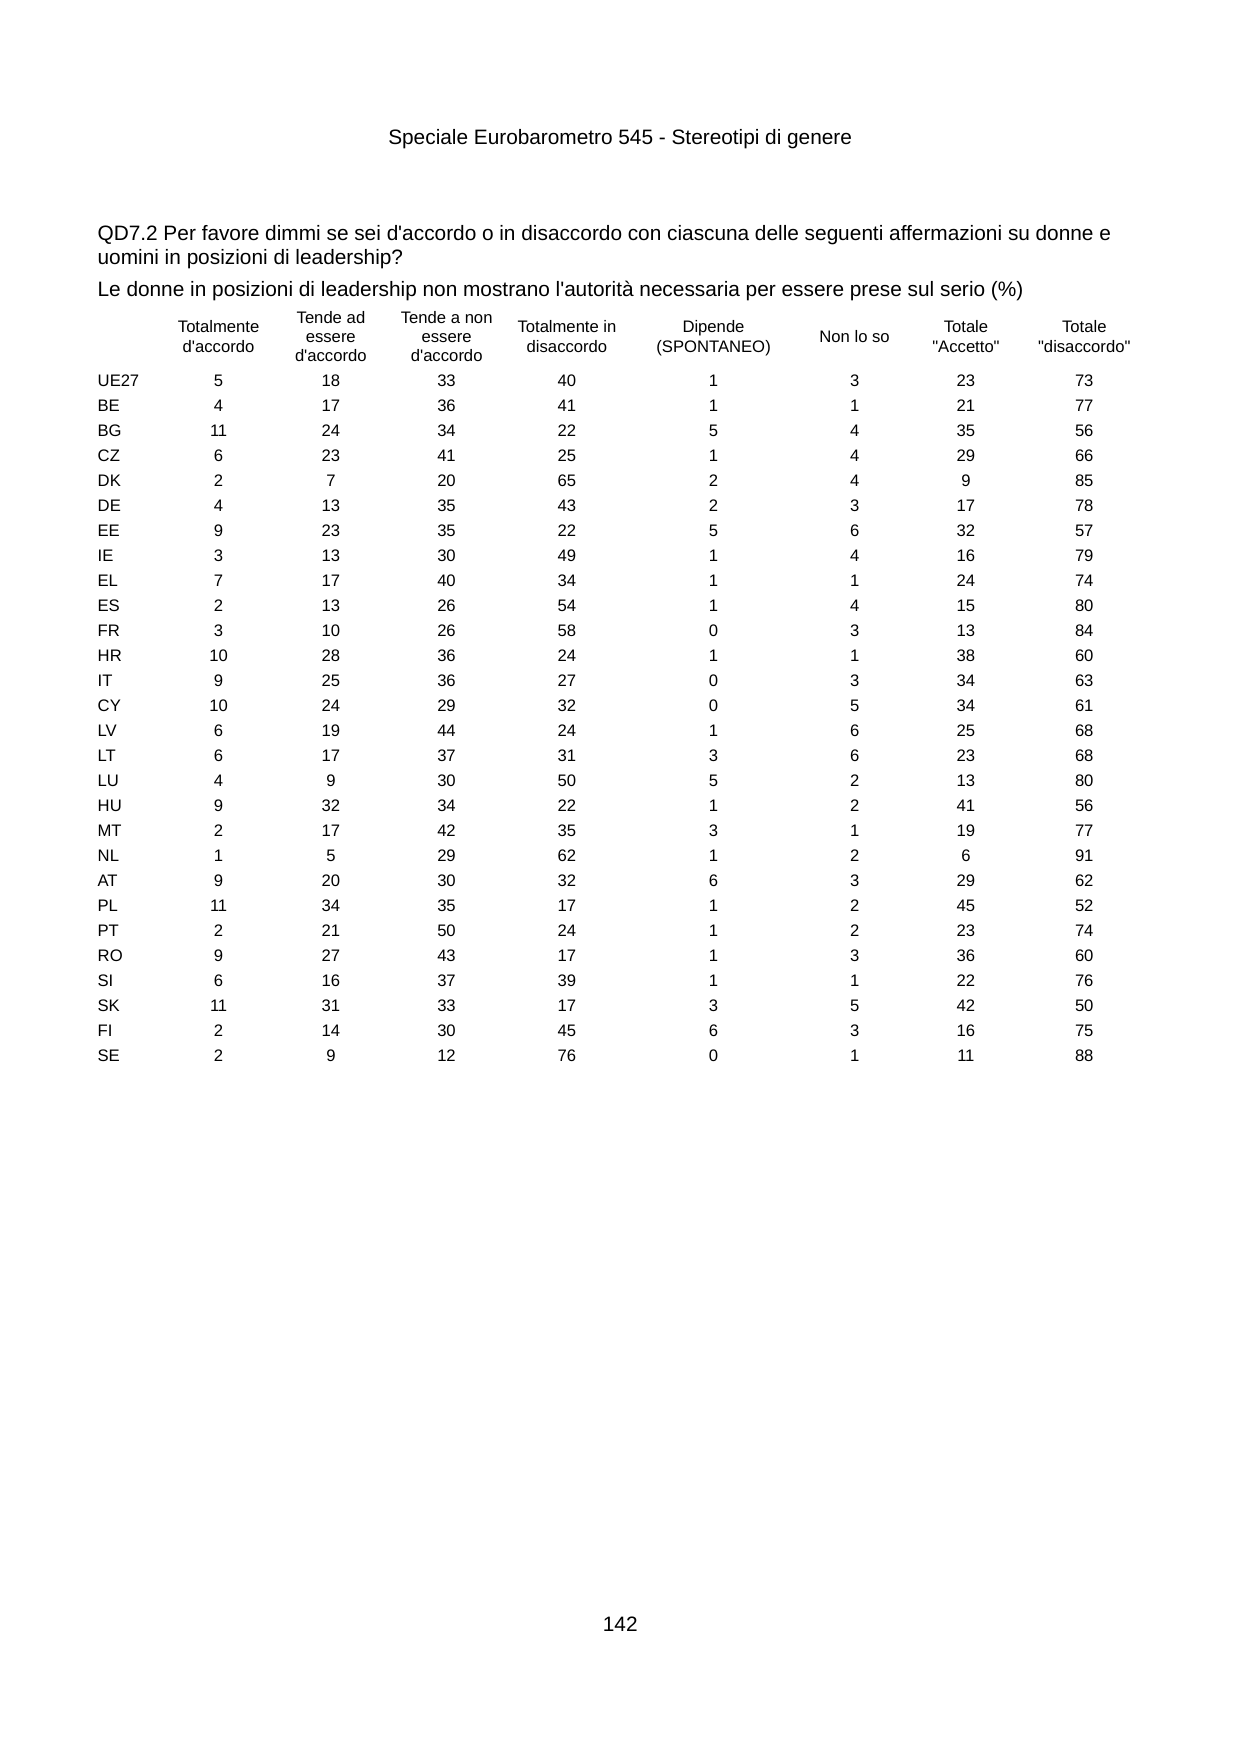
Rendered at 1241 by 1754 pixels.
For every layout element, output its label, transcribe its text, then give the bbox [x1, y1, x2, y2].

table_cell HU [95, 793, 162, 818]
table_cell 19 [909, 818, 1022, 843]
table_cell 15 [909, 593, 1022, 618]
table_cell 2 [162, 593, 275, 618]
table_cell Dipende (SPONTANEO) [627, 305, 800, 368]
table_cell 60 [1022, 643, 1146, 668]
table_cell 1 [162, 843, 275, 868]
table_cell 40 [386, 568, 507, 593]
table_cell 3 [800, 943, 909, 968]
table_cell 30 [386, 1018, 507, 1043]
table_cell 6 [162, 968, 275, 993]
table_cell 0 [627, 618, 800, 643]
table_cell 24 [507, 643, 627, 668]
table_cell 0 [627, 668, 800, 693]
table_cell 78 [1022, 493, 1146, 518]
table_cell 17 [275, 743, 386, 768]
table_cell 29 [909, 868, 1022, 893]
table_cell 34 [909, 668, 1022, 693]
table_cell 26 [386, 593, 507, 618]
table_cell 75 [1022, 1018, 1146, 1043]
table_cell 23 [275, 443, 386, 468]
table_cell 61 [1022, 693, 1146, 718]
table_cell 9 [162, 868, 275, 893]
table_cell RO [95, 943, 162, 968]
table_cell 2 [162, 1043, 275, 1068]
table_cell 28 [275, 643, 386, 668]
table_cell LV [95, 718, 162, 743]
table_cell 57 [1022, 518, 1146, 543]
table_cell 60 [1022, 943, 1146, 968]
table_cell 4 [162, 493, 275, 518]
table_cell 73 [1022, 368, 1146, 393]
table_cell UE27 [95, 368, 162, 393]
table_cell 34 [386, 418, 507, 443]
table_cell 63 [1022, 668, 1146, 693]
table_cell 11 [909, 1043, 1022, 1068]
table_cell 6 [162, 743, 275, 768]
table_cell 41 [507, 393, 627, 418]
table_cell 35 [386, 893, 507, 918]
table_cell 16 [909, 543, 1022, 568]
table_cell 17 [909, 493, 1022, 518]
table_cell 50 [1022, 993, 1146, 1018]
table_cell 1 [627, 893, 800, 918]
table_cell 9 [275, 768, 386, 793]
table_cell 35 [386, 493, 507, 518]
table_cell DK [95, 468, 162, 493]
table_cell 36 [386, 643, 507, 668]
table_cell 9 [275, 1043, 386, 1068]
table_cell 2 [627, 493, 800, 518]
table_cell 23 [275, 518, 386, 543]
table_cell 3 [627, 743, 800, 768]
table_cell 11 [162, 993, 275, 1018]
table_cell 91 [1022, 843, 1146, 868]
table_cell 27 [275, 943, 386, 968]
table_cell 84 [1022, 618, 1146, 643]
table_cell 2 [800, 843, 909, 868]
table_cell 18 [275, 368, 386, 393]
table_cell 35 [386, 518, 507, 543]
table_cell 9 [162, 793, 275, 818]
table_cell 9 [162, 518, 275, 543]
table_cell 1 [627, 643, 800, 668]
table_cell 44 [386, 718, 507, 743]
table_cell 1 [800, 1043, 909, 1068]
table_cell Totale "Accetto" [909, 305, 1022, 368]
table_cell 56 [1022, 418, 1146, 443]
table_cell 6 [627, 1018, 800, 1043]
table_cell 79 [1022, 543, 1146, 568]
table_cell EE [95, 518, 162, 543]
table_cell 3 [800, 368, 909, 393]
table_cell [95, 305, 162, 368]
table_cell 36 [909, 943, 1022, 968]
table_cell 4 [800, 443, 909, 468]
table_cell Non lo so [800, 305, 909, 368]
table_cell 41 [386, 443, 507, 468]
table_cell BE [95, 393, 162, 418]
table_cell 45 [909, 893, 1022, 918]
table_cell 88 [1022, 1043, 1146, 1068]
table_cell 24 [507, 918, 627, 943]
table_cell 2 [800, 918, 909, 943]
table_cell 6 [162, 718, 275, 743]
table_cell 13 [909, 618, 1022, 643]
table_cell 49 [507, 543, 627, 568]
table_cell AT [95, 868, 162, 893]
table_cell 32 [507, 693, 627, 718]
table_cell IT [95, 668, 162, 693]
table_cell 5 [800, 693, 909, 718]
table_cell 31 [507, 743, 627, 768]
table_cell 1 [627, 568, 800, 593]
table_cell 12 [386, 1043, 507, 1068]
table_cell Totale "disaccordo" [1022, 305, 1146, 368]
table_cell 52 [1022, 893, 1146, 918]
table_cell 74 [1022, 568, 1146, 593]
table_cell 41 [909, 793, 1022, 818]
table_cell 30 [386, 868, 507, 893]
table_cell 50 [386, 918, 507, 943]
table_cell 13 [275, 493, 386, 518]
table_cell 22 [909, 968, 1022, 993]
table_cell 25 [275, 668, 386, 693]
table_cell 43 [386, 943, 507, 968]
table_cell SK [95, 993, 162, 1018]
table_cell 80 [1022, 593, 1146, 618]
table_cell ES [95, 593, 162, 618]
table_cell 39 [507, 968, 627, 993]
table_cell 85 [1022, 468, 1146, 493]
table_cell SI [95, 968, 162, 993]
table_cell 54 [507, 593, 627, 618]
table_cell 10 [162, 643, 275, 668]
table_cell 3 [800, 868, 909, 893]
table_cell 4 [800, 543, 909, 568]
table_cell 16 [275, 968, 386, 993]
table_cell 17 [275, 818, 386, 843]
table_cell 2 [162, 468, 275, 493]
table_cell BG [95, 418, 162, 443]
table_cell Totalmente in disaccordo [507, 305, 627, 368]
table_cell 2 [162, 818, 275, 843]
table_cell 58 [507, 618, 627, 643]
table_cell PL [95, 893, 162, 918]
table_cell 32 [909, 518, 1022, 543]
table_cell 13 [275, 593, 386, 618]
table_cell 29 [386, 843, 507, 868]
table_cell PT [95, 918, 162, 943]
table_cell 35 [507, 818, 627, 843]
table_cell 1 [627, 443, 800, 468]
table_cell FI [95, 1018, 162, 1043]
table_cell 17 [275, 568, 386, 593]
table_cell 6 [909, 843, 1022, 868]
table_cell 9 [162, 668, 275, 693]
table_cell 23 [909, 368, 1022, 393]
table_cell 4 [162, 393, 275, 418]
table_cell 17 [507, 893, 627, 918]
table_cell 3 [627, 993, 800, 1018]
table_cell 17 [275, 393, 386, 418]
table_cell 3 [800, 618, 909, 643]
table_cell 1 [800, 393, 909, 418]
table_cell 22 [507, 518, 627, 543]
table_cell 42 [386, 818, 507, 843]
table_cell 1 [627, 593, 800, 618]
table_cell 3 [162, 618, 275, 643]
table_cell 23 [909, 918, 1022, 943]
table_cell 0 [627, 693, 800, 718]
table_cell 6 [162, 443, 275, 468]
table_cell IE [95, 543, 162, 568]
table_cell 24 [909, 568, 1022, 593]
table_cell 13 [275, 543, 386, 568]
table_cell 37 [386, 968, 507, 993]
table_cell 2 [800, 893, 909, 918]
table_cell LT [95, 743, 162, 768]
table_cell 56 [1022, 793, 1146, 818]
table_cell EL [95, 568, 162, 593]
table_cell 30 [386, 768, 507, 793]
table_cell 25 [909, 718, 1022, 743]
table_cell 36 [386, 668, 507, 693]
table_cell 34 [507, 568, 627, 593]
table_cell 32 [275, 793, 386, 818]
table_cell 5 [800, 993, 909, 1018]
table_cell 34 [909, 693, 1022, 718]
table_cell 19 [275, 718, 386, 743]
table_cell Le donne in posizioni di leadership non mostrano l'autorità necessaria per essere prese sul serio (%) [95, 273, 1146, 305]
table_cell 24 [275, 693, 386, 718]
table_cell 4 [800, 468, 909, 493]
table_cell 1 [800, 643, 909, 668]
table_cell 1 [627, 718, 800, 743]
table_cell 6 [800, 743, 909, 768]
table_cell 1 [627, 393, 800, 418]
table_cell 1 [627, 843, 800, 868]
table_cell 74 [1022, 918, 1146, 943]
table_cell 76 [1022, 968, 1146, 993]
table_cell Totalmente d'accordo [162, 305, 275, 368]
table_cell 20 [386, 468, 507, 493]
table_cell 25 [507, 443, 627, 468]
table_cell 17 [507, 943, 627, 968]
table_cell 7 [275, 468, 386, 493]
table_cell 1 [800, 818, 909, 843]
table_cell 3 [800, 493, 909, 518]
table_cell 5 [627, 768, 800, 793]
table_cell 38 [909, 643, 1022, 668]
table_cell 16 [909, 1018, 1022, 1043]
table_cell 3 [627, 818, 800, 843]
table_cell 40 [507, 368, 627, 393]
table_cell 21 [275, 918, 386, 943]
table_cell 80 [1022, 768, 1146, 793]
table_cell NL [95, 843, 162, 868]
table_cell 50 [507, 768, 627, 793]
table_cell 30 [386, 543, 507, 568]
table_cell 62 [1022, 868, 1146, 893]
table_cell 2 [800, 768, 909, 793]
table_cell MT [95, 818, 162, 843]
table_cell 45 [507, 1018, 627, 1043]
table_cell 66 [1022, 443, 1146, 468]
table_cell 6 [800, 718, 909, 743]
table_cell 21 [909, 393, 1022, 418]
table_cell 1 [800, 968, 909, 993]
table_cell 2 [162, 1018, 275, 1043]
table_cell 6 [800, 518, 909, 543]
table_cell 5 [627, 418, 800, 443]
table_cell 36 [386, 393, 507, 418]
table_cell 5 [275, 843, 386, 868]
table_cell 26 [386, 618, 507, 643]
table_cell 11 [162, 893, 275, 918]
table_cell 4 [162, 768, 275, 793]
table_cell FR [95, 618, 162, 643]
table_cell 43 [507, 493, 627, 518]
table_cell 2 [162, 918, 275, 943]
table_header QD7.2 Per favore dimmi se sei d'accordo o in disaccordo con ciascuna delle seguenti affermazioni su donne e uomini in posizioni di leadership? [95, 217, 1146, 272]
table_cell 1 [800, 568, 909, 593]
table_cell 62 [507, 843, 627, 868]
table_cell 68 [1022, 743, 1146, 768]
table_cell 1 [627, 943, 800, 968]
table_cell 2 [800, 793, 909, 818]
table_cell 77 [1022, 393, 1146, 418]
table_cell 23 [909, 743, 1022, 768]
table_cell 27 [507, 668, 627, 693]
table_cell 10 [162, 693, 275, 718]
table_cell 3 [800, 668, 909, 693]
table_cell Tende a non essere d'accordo [386, 305, 507, 368]
table_cell 37 [386, 743, 507, 768]
table_cell 22 [507, 418, 627, 443]
table_cell 1 [627, 793, 800, 818]
table_cell 42 [909, 993, 1022, 1018]
table_cell 34 [275, 893, 386, 918]
table_cell 29 [909, 443, 1022, 468]
table_cell 65 [507, 468, 627, 493]
table_cell 17 [507, 993, 627, 1018]
table_cell LU [95, 768, 162, 793]
table_cell 9 [162, 943, 275, 968]
table_cell 1 [627, 968, 800, 993]
table_cell 77 [1022, 818, 1146, 843]
table_cell 33 [386, 368, 507, 393]
table_cell 11 [162, 418, 275, 443]
table_cell 6 [627, 868, 800, 893]
table_cell 7 [162, 568, 275, 593]
table_cell HR [95, 643, 162, 668]
table_cell 24 [275, 418, 386, 443]
table_cell CZ [95, 443, 162, 468]
table_cell 9 [909, 468, 1022, 493]
table_cell 76 [507, 1043, 627, 1068]
table_cell 13 [909, 768, 1022, 793]
table_cell 35 [909, 418, 1022, 443]
table_cell 33 [386, 993, 507, 1018]
table_cell 20 [275, 868, 386, 893]
table_cell 14 [275, 1018, 386, 1043]
table_cell 22 [507, 793, 627, 818]
table_cell 68 [1022, 718, 1146, 743]
table_cell 5 [627, 518, 800, 543]
table_cell 4 [800, 418, 909, 443]
table_cell 2 [627, 468, 800, 493]
table_cell 1 [627, 918, 800, 943]
table_cell DE [95, 493, 162, 518]
table_cell 34 [386, 793, 507, 818]
table_cell 5 [162, 368, 275, 393]
table_cell 32 [507, 868, 627, 893]
table_cell 10 [275, 618, 386, 643]
table_cell 24 [507, 718, 627, 743]
table_cell 3 [162, 543, 275, 568]
table_cell 3 [800, 1018, 909, 1043]
table_cell 1 [627, 368, 800, 393]
table_cell Tende ad essere d'accordo [275, 305, 386, 368]
table_cell 4 [800, 593, 909, 618]
table_cell 29 [386, 693, 507, 718]
table_cell 0 [627, 1043, 800, 1068]
table_cell 1 [627, 543, 800, 568]
table_cell CY [95, 693, 162, 718]
table_cell 31 [275, 993, 386, 1018]
table_cell SE [95, 1043, 162, 1068]
